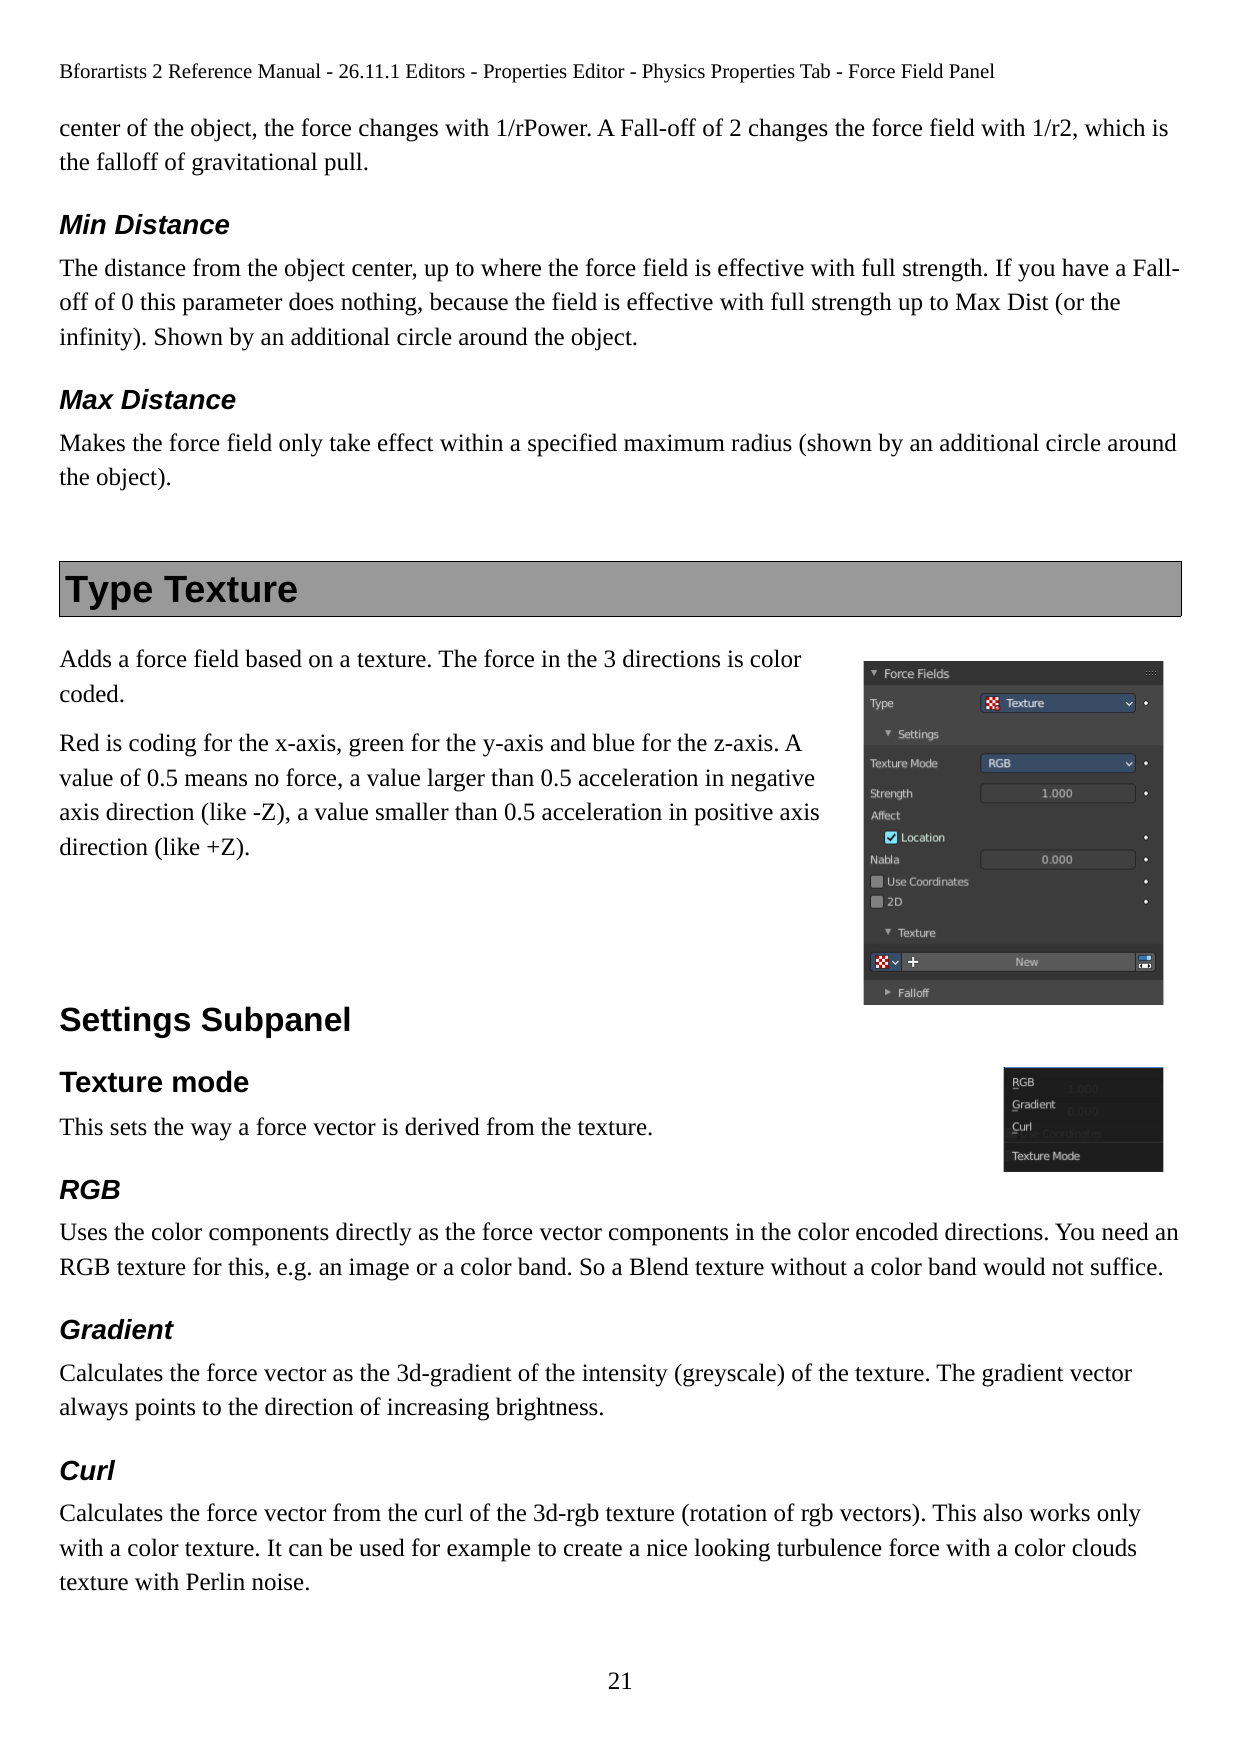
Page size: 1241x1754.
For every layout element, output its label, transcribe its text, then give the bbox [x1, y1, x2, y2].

text Adds a force field based on a texture. The force in the 3 directions is color coded. [59, 644, 1181, 708]
text This sets the way a force vector is derived from the texture. [59, 1112, 1003, 1140]
text center of the object, the force changes with 1/rPower. A Fall-off of 2 changes the force field with 1/r2, which is the falloff of gravitational pull. [59, 113, 1181, 176]
subtitle Texture mode [59, 1065, 1181, 1099]
subtitle Curl [59, 1454, 1181, 1486]
subtitle Min Distance [59, 209, 1181, 241]
picture [1003, 1067, 1164, 1172]
subtitle Max Distance [59, 383, 1181, 415]
table_header Type Texture [60, 562, 1181, 616]
text Uses the color components directly as the force vector components in the color encoded directions. You need an RGB texture for this, e.g. an image or a color band. So a Blend texture without a color band would not suffice. [59, 1217, 1181, 1281]
text Red is coding for the x-axis, green for the y-axis and blue for the z-axis. A value of 0.5 means no force, a value larger than 0.5 acceleration in negative axis direction (like -Z), a value smaller than 0.5 acceleration in positive axis direction (like +Z). [59, 728, 863, 860]
subtitle Gradient [59, 1313, 1181, 1345]
text Makes the force field only take effect within a specified maximum radius (shown by an additional circle around the object). [59, 428, 1181, 491]
subtitle RGB [59, 1173, 1181, 1205]
text Calculates the force vector as the 3d-gradient of the intensity (greyscale) of the texture. The gradient vector always points to the direction of increasing brightness. [59, 1358, 1181, 1421]
picture [863, 661, 1164, 1005]
subtitle Settings Subpanel [59, 999, 1181, 1038]
text Calculates the force vector from the curl of the 3d-rgb texture (rotation of rgb vectors). This also works only with a color texture. It can be used for example to create a nice looking turbulence force with a color clouds texture with Perlin noise. [59, 1498, 1181, 1596]
text The distance from the object center, up to where the force field is effective with full strength. If you have a Fall-off of 0 this parameter does nothing, because the field is effective with full strength up to Max Dist (or the infinity). Shown by an additional circle around the object. [59, 253, 1181, 351]
